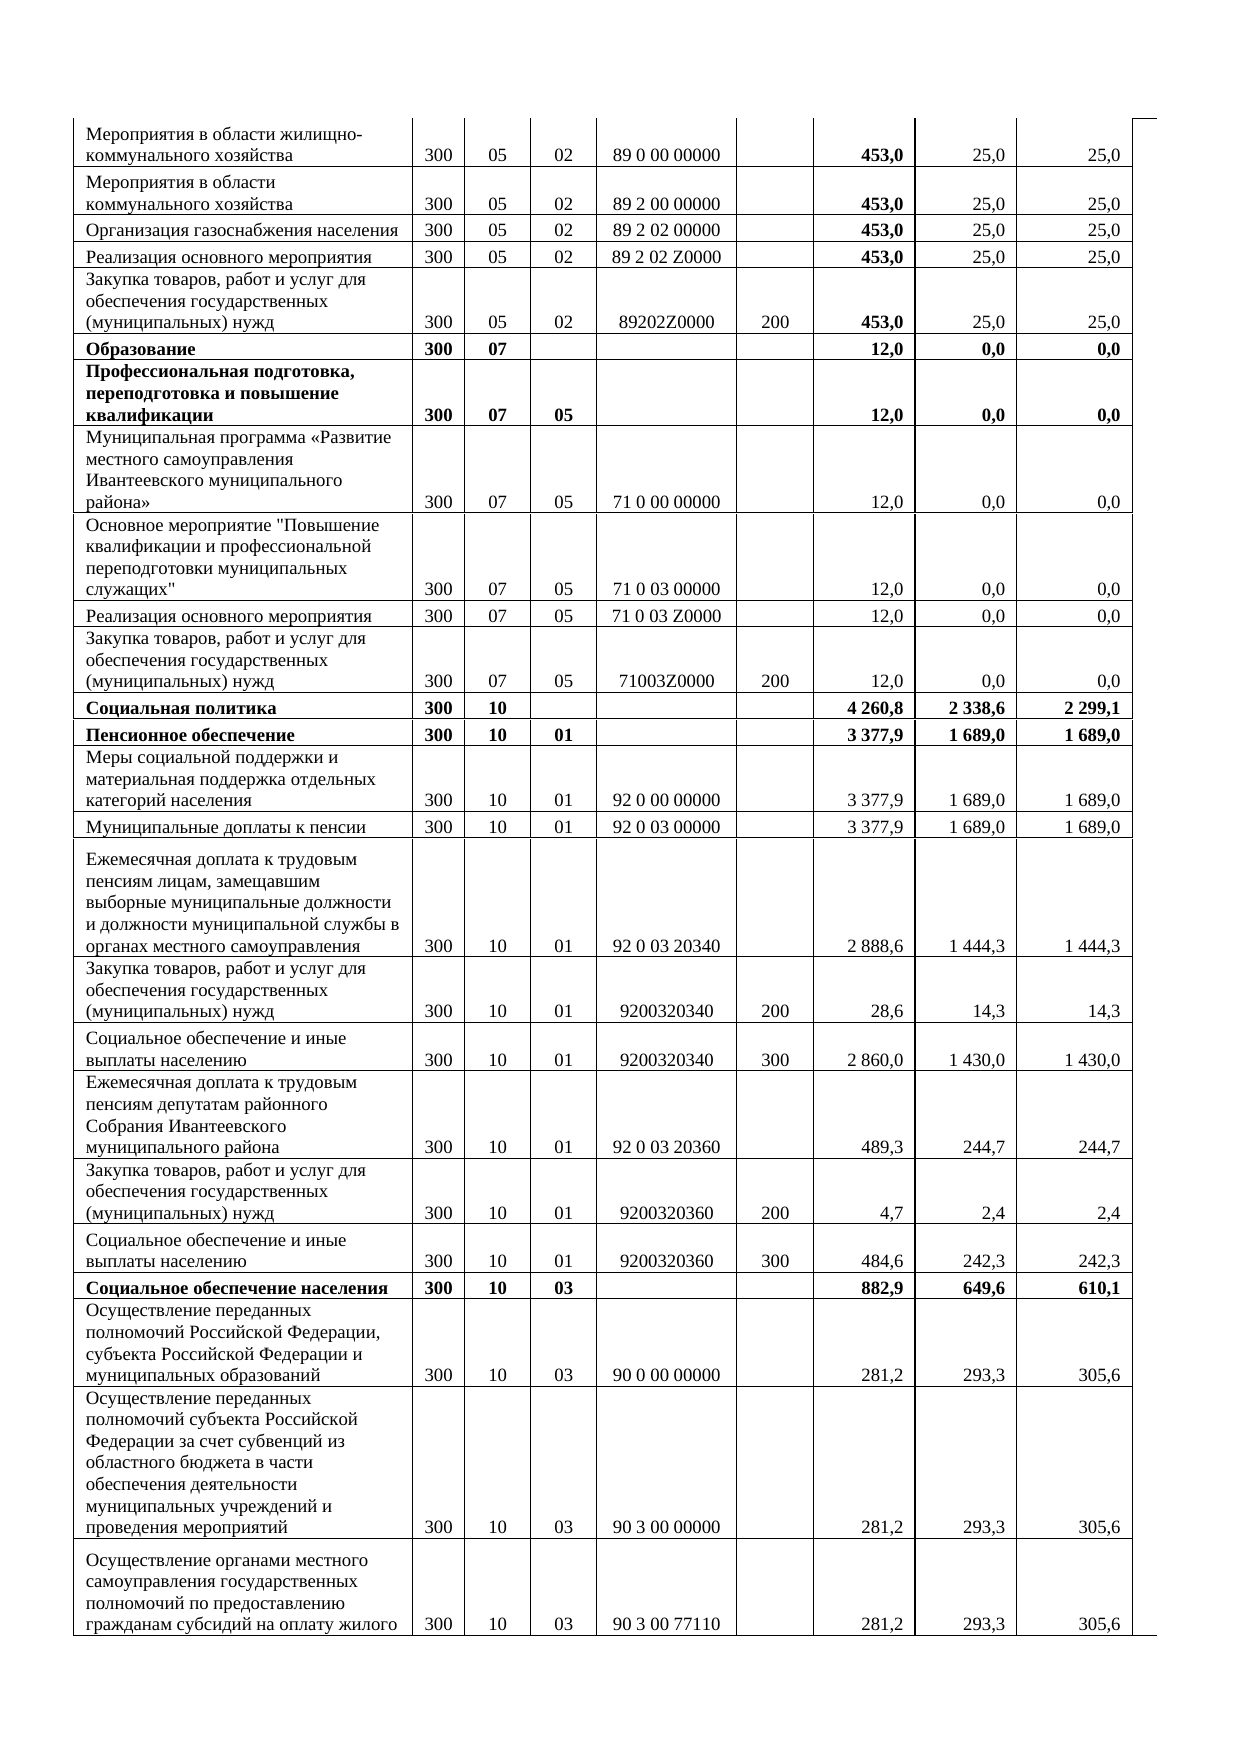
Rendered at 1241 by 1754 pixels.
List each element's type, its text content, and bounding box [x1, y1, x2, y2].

table_cell 200 [737, 627, 813, 692]
table_cell 25,0 [916, 268, 1016, 333]
table_cell 89 0 00 00000 [597, 118, 736, 166]
table_cell [1133, 957, 1157, 1023]
table_cell 12,0 [814, 514, 914, 600]
table_cell 9200320340 [597, 1023, 736, 1070]
table_cell 12,0 [814, 601, 914, 626]
table_cell 89202Z0000 [597, 268, 736, 333]
table_cell 0,0 [1017, 601, 1132, 626]
table_cell 242,3 [1017, 1224, 1132, 1272]
table_cell [1133, 268, 1157, 334]
table_cell 1 444,3 [1017, 839, 1132, 956]
table_cell [1133, 167, 1157, 215]
table_cell 300 [413, 426, 464, 512]
table_cell 71003Z0000 [597, 627, 736, 692]
table_cell 89 2 02 00000 [597, 215, 736, 241]
table_cell 03 [531, 1299, 596, 1386]
table_cell [597, 693, 736, 718]
table_cell 10 [465, 1159, 530, 1223]
table_cell [737, 514, 813, 600]
table_cell 293,3 [916, 1299, 1016, 1386]
table_cell [597, 360, 736, 425]
table_cell Социальная политика [74, 693, 412, 718]
table_cell 300 [413, 242, 464, 267]
table_cell 300 [413, 1159, 464, 1223]
table_cell [1133, 215, 1157, 242]
table_cell 1 689,0 [1017, 746, 1132, 811]
table_cell 10 [465, 1273, 530, 1298]
table_cell 25,0 [1017, 268, 1132, 333]
table_cell [1133, 693, 1157, 719]
table_cell [737, 167, 813, 214]
table_cell [737, 720, 813, 745]
table_cell 1 689,0 [1017, 812, 1132, 837]
table_cell 9200320360 [597, 1159, 736, 1223]
table_cell 10 [465, 1023, 530, 1070]
table_cell 300 [413, 1299, 464, 1386]
table_cell [1133, 1299, 1157, 1387]
table_cell 305,6 [1017, 1539, 1132, 1635]
table_cell 0,0 [1017, 514, 1132, 600]
table_cell 10 [465, 957, 530, 1022]
table_cell 02 [531, 118, 596, 166]
table_cell Закупка товаров, работ и услуг для обеспечения государственных (муниципальных) нужд [74, 957, 412, 1022]
table_cell [737, 334, 813, 359]
table_cell Закупка товаров, работ и услуг для обеспечения государственных (муниципальных) нужд [74, 1159, 412, 1223]
table_cell 12,0 [814, 334, 914, 359]
table_cell [1133, 627, 1157, 693]
table_cell 453,0 [814, 118, 914, 166]
table_cell 07 [465, 426, 530, 512]
table_cell 03 [531, 1539, 596, 1635]
table_cell 300 [413, 839, 464, 956]
table_cell 05 [531, 601, 596, 626]
table_cell 10 [465, 839, 530, 956]
table_cell 10 [465, 1224, 530, 1272]
table_cell 12,0 [814, 426, 914, 512]
table_cell 0,0 [1017, 334, 1132, 359]
table_cell 0,0 [916, 360, 1016, 425]
table_cell 2 860,0 [814, 1023, 914, 1070]
table_cell [737, 812, 813, 837]
table_cell [1133, 720, 1157, 746]
table_cell 05 [531, 426, 596, 512]
table_cell 242,3 [916, 1224, 1016, 1272]
table_cell 10 [465, 1299, 530, 1386]
table_cell 25,0 [1017, 215, 1132, 241]
table_cell 300 [413, 627, 464, 692]
table_cell 07 [465, 601, 530, 626]
table_cell 300 [413, 746, 464, 811]
table_cell 244,7 [1017, 1071, 1132, 1158]
table_cell 71 0 00 00000 [597, 426, 736, 512]
table_cell 10 [465, 693, 530, 718]
table_cell 300 [413, 360, 464, 425]
table_cell 3 377,9 [814, 720, 914, 745]
table_cell 71 0 03 00000 [597, 514, 736, 600]
table_cell Ежемесячная доплата к трудовым пенсиям депутатам районного Собрания Ивантеевского муниципального района [74, 1071, 412, 1158]
table_cell Меры социальной поддержки и материальная поддержка отдельных категорий населения [74, 746, 412, 811]
table_cell 03 [531, 1273, 596, 1298]
table_cell 300 [413, 957, 464, 1022]
table_cell [737, 426, 813, 512]
table_cell Мероприятия в области жилищно-коммунального хозяйства [74, 118, 412, 166]
table_cell 25,0 [916, 242, 1016, 267]
table_cell 02 [531, 242, 596, 267]
table_cell 300 [413, 1387, 464, 1538]
table_cell 12,0 [814, 360, 914, 425]
table_cell 07 [465, 360, 530, 425]
table_cell 300 [413, 601, 464, 626]
table_cell 10 [465, 1387, 530, 1538]
table_cell 90 3 00 77110 [597, 1539, 736, 1635]
table_cell [1133, 242, 1157, 268]
table_cell 01 [531, 1071, 596, 1158]
table_cell 882,9 [814, 1273, 914, 1298]
table_cell [1133, 601, 1157, 627]
table_cell 0,0 [916, 426, 1016, 512]
table_cell [1133, 119, 1157, 167]
table_cell 489,3 [814, 1071, 914, 1158]
table_cell 05 [531, 360, 596, 425]
table_cell 305,6 [1017, 1299, 1132, 1386]
table_cell [1133, 839, 1157, 957]
table_cell 14,3 [1017, 957, 1132, 1022]
table_cell 2 299,1 [1017, 693, 1132, 718]
table_cell Профессиональная подготовка, переподготовка и повышение квалификации [74, 360, 412, 425]
table_cell 300 [413, 812, 464, 837]
table_cell 25,0 [916, 118, 1016, 166]
table_cell 01 [531, 1023, 596, 1070]
table_cell 25,0 [916, 167, 1016, 214]
table_cell 300 [413, 1023, 464, 1070]
table_cell Социальное обеспечение и иные выплаты населению [74, 1224, 412, 1272]
table_cell [737, 1273, 813, 1298]
table_cell 610,1 [1017, 1273, 1132, 1298]
table_cell 02 [531, 167, 596, 214]
table_cell 25,0 [1017, 242, 1132, 267]
table_cell Осуществление переданных полномочий Российской Федерации, субъекта Российской Федерации и муниципальных образований [74, 1299, 412, 1386]
table_cell Осуществление органами местного самоуправления государственных полномочий по предоставлению гражданам субсидий на оплату жилого [74, 1539, 412, 1635]
table_cell 12,0 [814, 627, 914, 692]
table_cell 05 [465, 268, 530, 333]
table_cell 300 [413, 334, 464, 359]
table_cell 1 689,0 [916, 746, 1016, 811]
table_cell [737, 242, 813, 267]
table_cell Основное мероприятие "Повышение квалификации и профессиональной переподготовки муниципальных служащих" [74, 514, 412, 600]
table_cell [737, 1387, 813, 1538]
table_cell 1 689,0 [916, 812, 1016, 837]
table_cell 92 0 00 00000 [597, 746, 736, 811]
table_cell 300 [413, 215, 464, 241]
table_cell 05 [465, 242, 530, 267]
table_cell 05 [531, 627, 596, 692]
table_cell Осуществление переданных полномочий субъекта Российской Федерации за счет субвенций из областного бюджета в части обеспечения деятельности муниципальных учреждений и проведения мероприятий [74, 1387, 412, 1538]
table_cell 05 [465, 118, 530, 166]
table_cell [737, 693, 813, 718]
table_cell 200 [737, 1159, 813, 1223]
table_cell 90 3 00 00000 [597, 1387, 736, 1538]
table_cell 281,2 [814, 1539, 914, 1635]
table_cell 07 [465, 514, 530, 600]
table_cell 05 [465, 215, 530, 241]
table_cell 300 [413, 118, 464, 166]
table_cell [737, 1071, 813, 1158]
table_cell 89 2 02 Z0000 [597, 242, 736, 267]
table_cell 01 [531, 1159, 596, 1223]
table_cell 01 [531, 957, 596, 1022]
table_cell [737, 746, 813, 811]
table_cell [1133, 1387, 1157, 1539]
table_cell 1 430,0 [1017, 1023, 1132, 1070]
table_cell 244,7 [916, 1071, 1016, 1158]
table_cell 200 [737, 957, 813, 1022]
table_cell 10 [465, 1071, 530, 1158]
table_cell 2 888,6 [814, 839, 914, 956]
table_cell 300 [737, 1023, 813, 1070]
table_cell 0,0 [1017, 627, 1132, 692]
table_cell 25,0 [1017, 118, 1132, 166]
table_cell Реализация основного мероприятия [74, 601, 412, 626]
table_cell 4,7 [814, 1159, 914, 1223]
table_cell 03 [531, 1387, 596, 1538]
table_cell 05 [531, 514, 596, 600]
table_cell 300 [413, 1539, 464, 1635]
table_cell 293,3 [916, 1539, 1016, 1635]
table_cell [531, 334, 596, 359]
table_cell 01 [531, 1224, 596, 1272]
table_cell 300 [413, 1071, 464, 1158]
table_cell [737, 1299, 813, 1386]
table_cell 300 [413, 1273, 464, 1298]
table_cell 4 260,8 [814, 693, 914, 718]
table_cell 01 [531, 746, 596, 811]
table_cell Образование [74, 334, 412, 359]
table_cell 10 [465, 720, 530, 745]
table_cell 300 [413, 720, 464, 745]
table_cell [1133, 1023, 1157, 1071]
table_cell 200 [737, 268, 813, 333]
table_cell 92 0 03 20360 [597, 1071, 736, 1158]
table_cell 2,4 [916, 1159, 1016, 1223]
table_cell [531, 693, 596, 718]
table_cell 9200320340 [597, 957, 736, 1022]
table_cell 02 [531, 215, 596, 241]
table_cell Организация газоснабжения населения [74, 215, 412, 241]
table_cell 281,2 [814, 1387, 914, 1538]
table_cell 0,0 [916, 601, 1016, 626]
table_cell [1133, 1224, 1157, 1273]
table_cell 10 [465, 812, 530, 837]
table_cell 0,0 [916, 514, 1016, 600]
table_cell 14,3 [916, 957, 1016, 1022]
table_cell 300 [737, 1224, 813, 1272]
table_cell Реализация основного мероприятия [74, 242, 412, 267]
table_cell 9200320360 [597, 1224, 736, 1272]
table_cell [1133, 1071, 1157, 1159]
table_cell 305,6 [1017, 1387, 1132, 1538]
table_cell [1133, 360, 1157, 426]
table_cell Социальное обеспечение населения [74, 1273, 412, 1298]
table_cell [1133, 1273, 1157, 1299]
table_cell Муниципальные доплаты к пенсии [74, 812, 412, 837]
table_cell Мероприятия в области коммунального хозяйства [74, 167, 412, 214]
table_cell [597, 334, 736, 359]
table_cell 10 [465, 1539, 530, 1635]
table_cell [737, 360, 813, 425]
table_cell 1 689,0 [916, 720, 1016, 745]
table_cell 71 0 03 Z0000 [597, 601, 736, 626]
table_cell 1 430,0 [916, 1023, 1016, 1070]
table_cell 01 [531, 839, 596, 956]
table_cell 89 2 00 00000 [597, 167, 736, 214]
table_cell 10 [465, 746, 530, 811]
table_cell 02 [531, 268, 596, 333]
table_cell Муниципальная программа «Развитие местного самоуправления Ивантеевского муниципального района» [74, 426, 412, 512]
table_cell 3 377,9 [814, 812, 914, 837]
table_cell 281,2 [814, 1299, 914, 1386]
table_cell [1133, 334, 1157, 360]
table_cell [737, 601, 813, 626]
table_cell 300 [413, 167, 464, 214]
table_cell 453,0 [814, 215, 914, 241]
table_cell 3 377,9 [814, 746, 914, 811]
table_cell 01 [531, 720, 596, 745]
table_cell [737, 215, 813, 241]
table_cell 25,0 [1017, 167, 1132, 214]
table_cell 07 [465, 627, 530, 692]
table_cell 05 [465, 167, 530, 214]
table_cell Социальное обеспечение и иные выплаты населению [74, 1023, 412, 1070]
table_cell Закупка товаров, работ и услуг для обеспечения государственных (муниципальных) нужд [74, 268, 412, 333]
table_cell [1133, 426, 1157, 513]
table_cell 2 338,6 [916, 693, 1016, 718]
table_cell 25,0 [916, 215, 1016, 241]
table_cell 90 0 00 00000 [597, 1299, 736, 1386]
table_cell 300 [413, 693, 464, 718]
table_cell 0,0 [916, 334, 1016, 359]
table_cell 453,0 [814, 268, 914, 333]
table_cell [1133, 1539, 1157, 1635]
table_cell 300 [413, 514, 464, 600]
table_cell 1 689,0 [1017, 720, 1132, 745]
table_cell [737, 839, 813, 956]
table_cell 293,3 [916, 1387, 1016, 1538]
table_cell [1133, 1159, 1157, 1224]
table_cell 92 0 03 00000 [597, 812, 736, 837]
table_cell 453,0 [814, 167, 914, 214]
table_cell [737, 1539, 813, 1635]
table_cell Закупка товаров, работ и услуг для обеспечения государственных (муниципальных) нужд [74, 627, 412, 692]
table_cell [1133, 746, 1157, 812]
table_cell 0,0 [1017, 360, 1132, 425]
table_cell 28,6 [814, 957, 914, 1022]
table_cell 07 [465, 334, 530, 359]
table_cell 2,4 [1017, 1159, 1132, 1223]
table_cell 0,0 [916, 627, 1016, 692]
table_cell 484,6 [814, 1224, 914, 1272]
table_cell Ежемесячная доплата к трудовым пенсиям лицам, замещавшим выборные муниципальные должности и должности муниципальной службы в органах местного самоуправления [74, 839, 412, 956]
table_cell [597, 720, 736, 745]
table_cell [597, 1273, 736, 1298]
table_cell 649,6 [916, 1273, 1016, 1298]
table_cell 453,0 [814, 242, 914, 267]
table_cell [737, 118, 813, 166]
table_cell [1133, 812, 1157, 838]
table_cell 300 [413, 1224, 464, 1272]
table_cell Пенсионное обеспечение [74, 720, 412, 745]
table_cell 92 0 03 20340 [597, 839, 736, 956]
table_cell 01 [531, 812, 596, 837]
table_cell 0,0 [1017, 426, 1132, 512]
table_cell [1133, 514, 1157, 601]
table_cell 300 [413, 268, 464, 333]
table_cell 1 444,3 [916, 839, 1016, 956]
